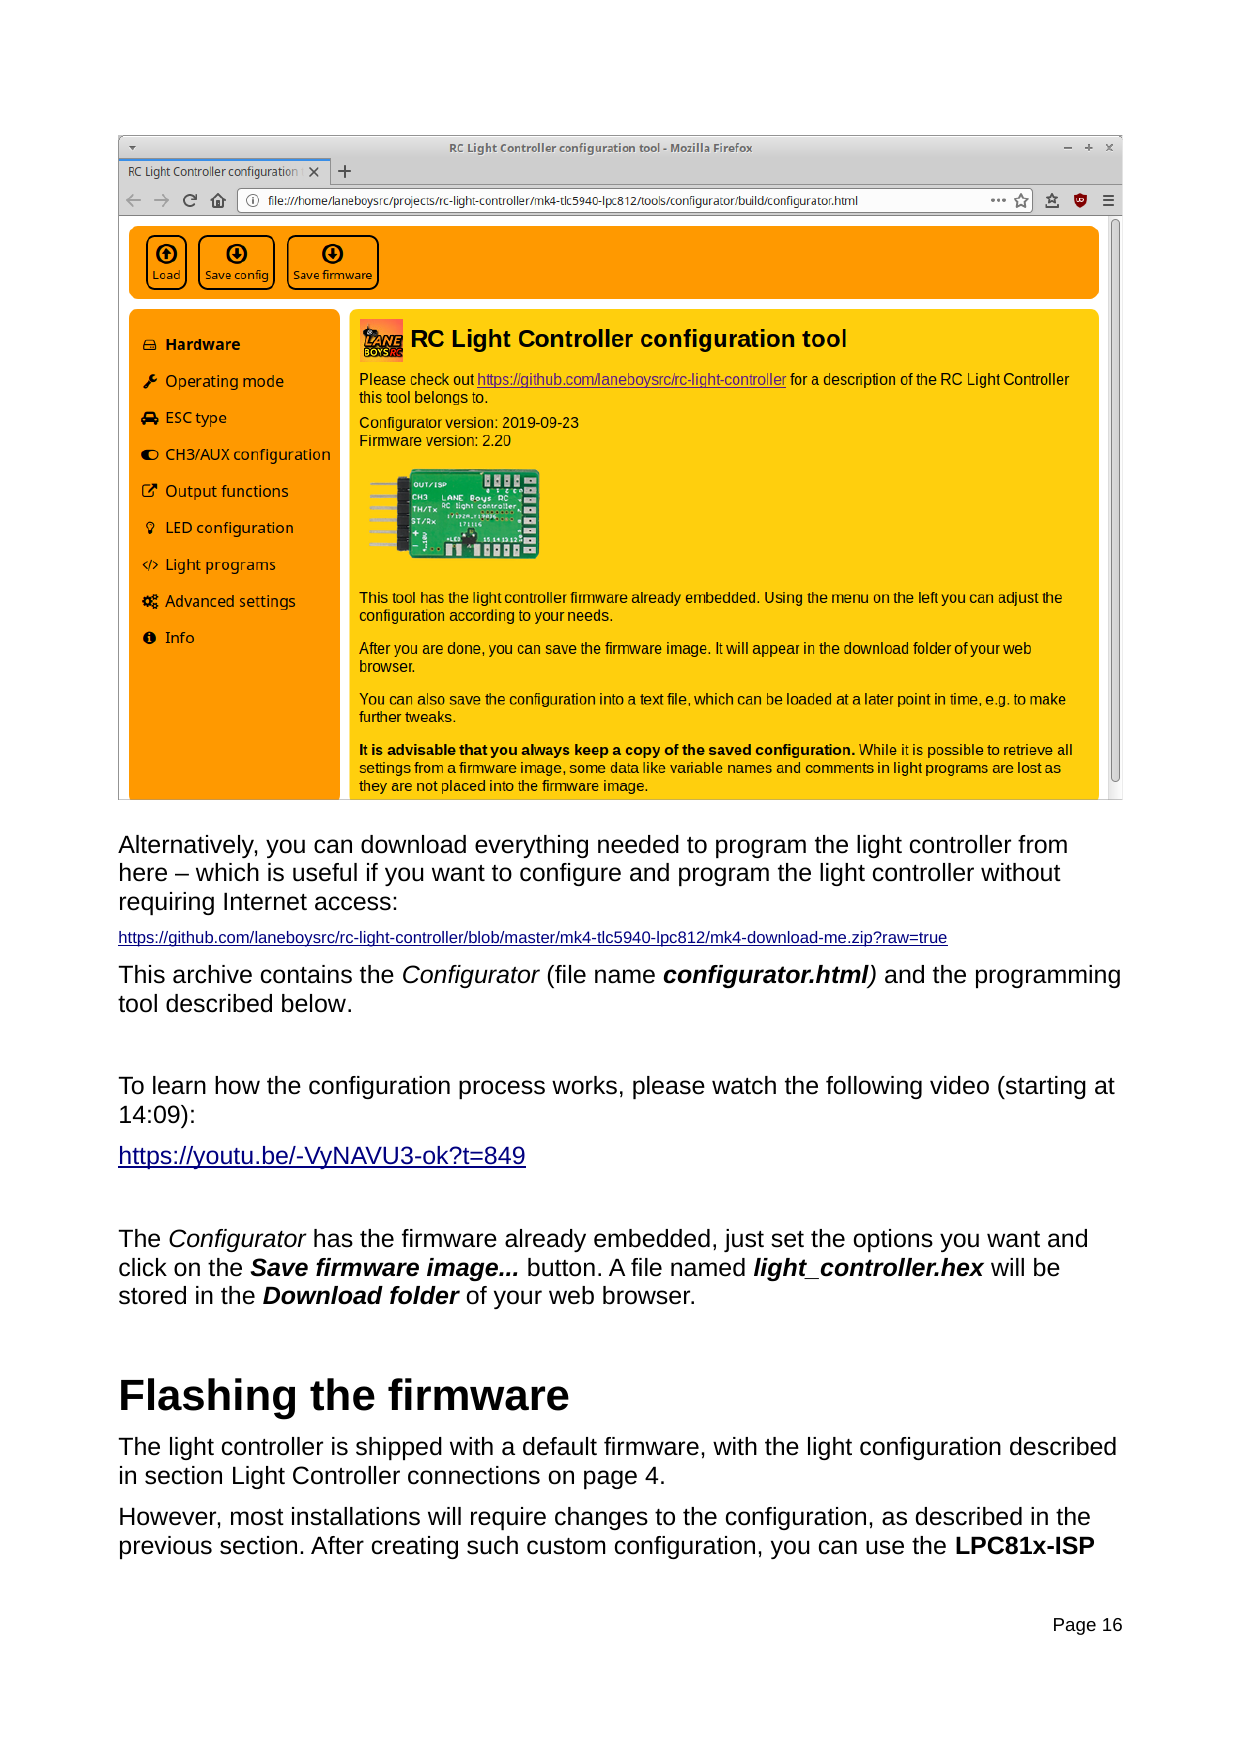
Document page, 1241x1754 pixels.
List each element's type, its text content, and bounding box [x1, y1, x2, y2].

picture [118, 135, 1123, 800]
text Alternatively, you can download everything needed to program the light controller from here – which is useful if you want to configure and program the light controller without requiring Internet access: [118, 829, 1122, 916]
text This archive contains the Configurator (file name configurator.html) and the programming tool described below. [118, 960, 1122, 1017]
text https://github.com/laneboysrc/rc-light-controller/blob/master/mk4-tlc5940-lpc812/mk4-download-me.zip?raw=true [118, 928, 1122, 947]
text The light controller is shipped with a default firmware, with the light configuration described in section Light Controller connections on page 4. [118, 1432, 1122, 1489]
text The Configurator has the firmware already embedded, just set the options you want and click on the Save firmware image... button. A file named light_controller.hex will be stored in the Download folder of your web browser. [118, 1224, 1122, 1310]
text https://youtu.be/-VyNAVU3-ok?t=849 [118, 1141, 1122, 1170]
text To learn how the configuration process works, please watch the following video (starting at 14:09): [118, 1071, 1122, 1129]
subtitle Flashing the firmware [118, 1370, 1122, 1420]
text However, most installations will require changes to the configuration, as described in the previous section. After creating such custom configuration, you can use the LPC81x-ISP [118, 1502, 1122, 1559]
